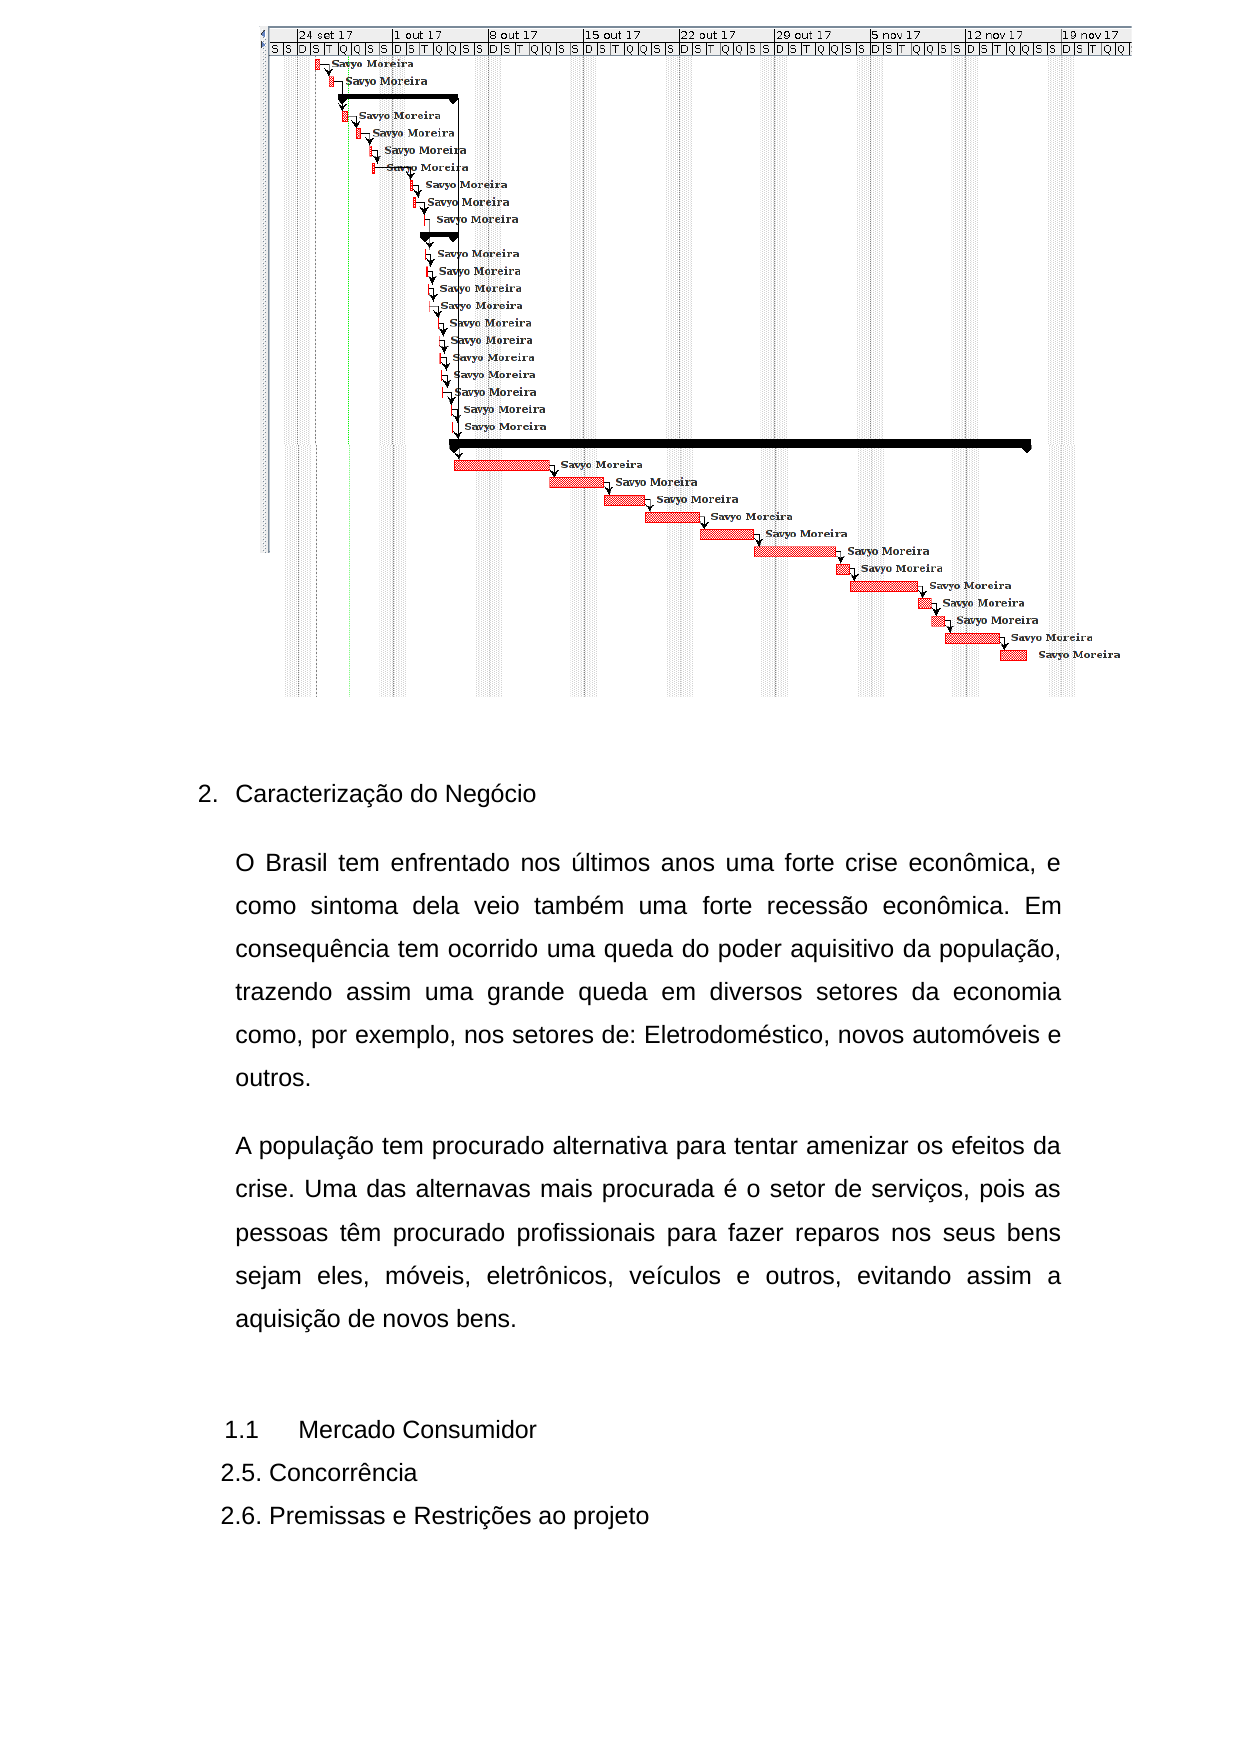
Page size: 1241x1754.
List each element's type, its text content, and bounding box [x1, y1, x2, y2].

list A população tem procurado alternativa para tentar amenizar os efeitos da crise. Uma das alternavas mais procurada é o setor de serviços, pois as pessoas têm procurado profissionais para fazer reparos nos seus bens sejam eles, móveis, eletrônicos, veículos e outros, evitando assim a aquisição de novos bens. [198, 1131, 1062, 1333]
list O Brasil tem enfrentado nos últimos anos uma forte crise econômica, e como sintoma dela veio também uma forte recessão econômica. Em consequência tem ocorrido uma queda do poder aquisitivo da população, trazendo assim uma grande queda em diversos setores da economia como, por exemplo, nos setores de: Eletrodoméstico, novos automóveis e outros. [198, 848, 1062, 1092]
text 2.5. Concorrência [183, 1458, 1062, 1487]
text 2.6. Premissas e Restrições ao projeto [183, 1501, 1062, 1530]
list Caracterização do Negócio [198, 779, 1062, 808]
picture [259, 26, 1132, 697]
list 1.1 Mercado Consumidor [224, 1415, 1062, 1444]
